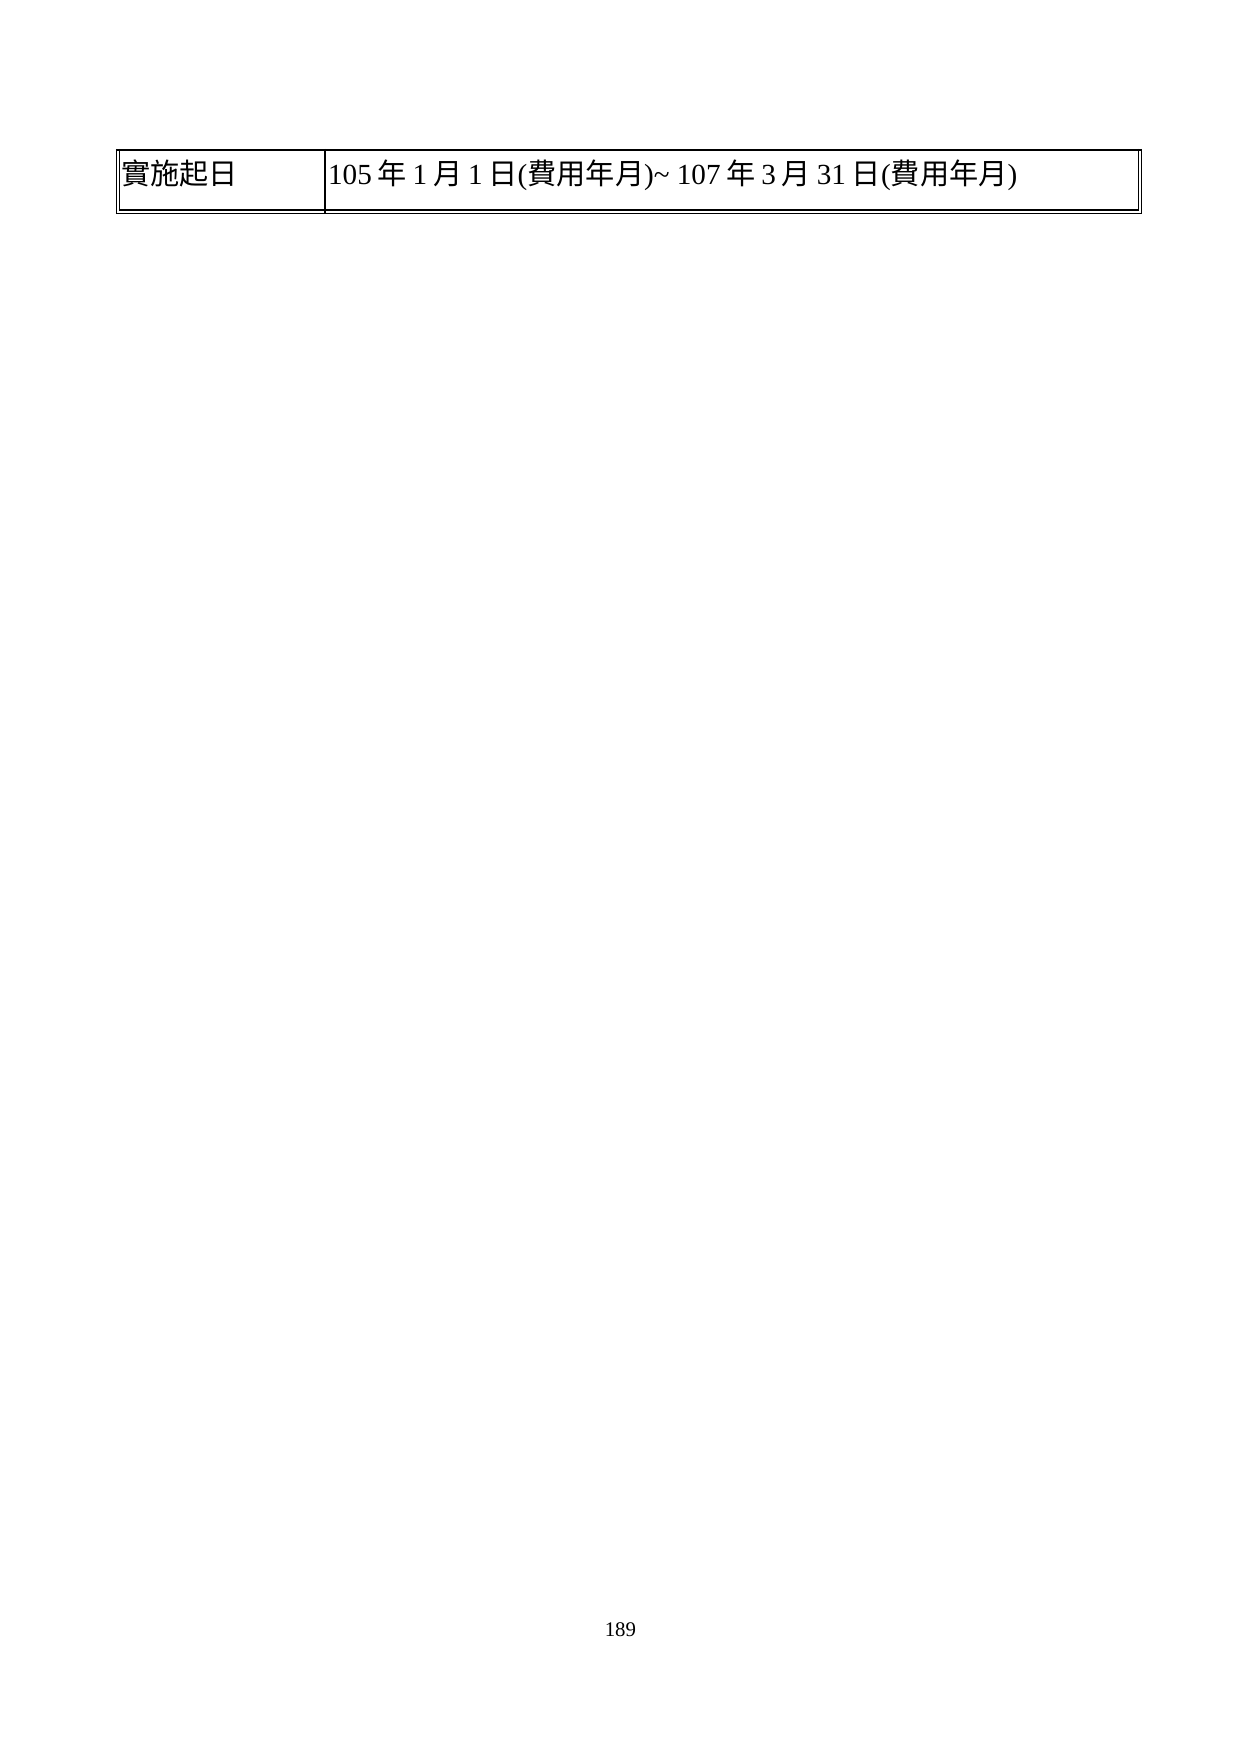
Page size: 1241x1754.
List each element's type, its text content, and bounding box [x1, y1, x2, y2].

table_cell 105年1月1日(費用年月)~ 107年3月31日(費用年月) [326, 151, 1138, 209]
table_cell 實施起日 [120, 151, 324, 209]
